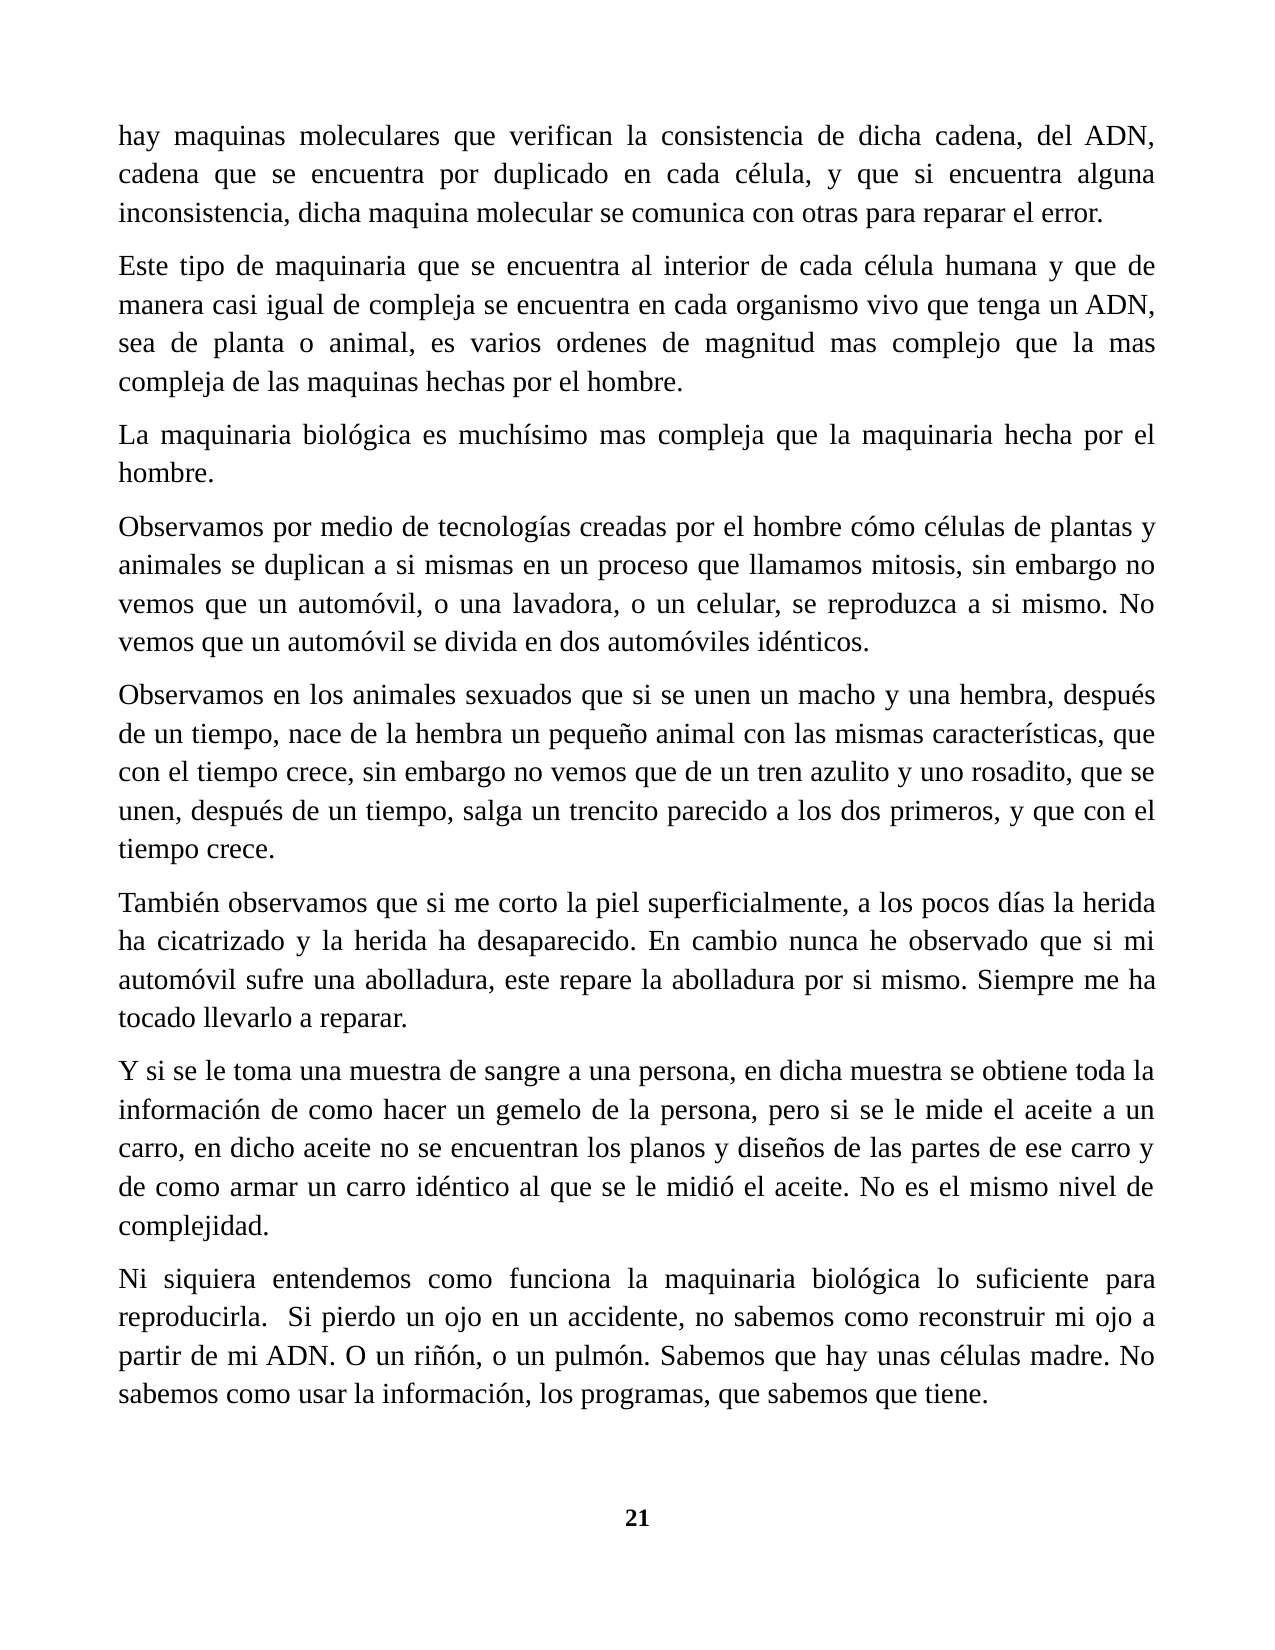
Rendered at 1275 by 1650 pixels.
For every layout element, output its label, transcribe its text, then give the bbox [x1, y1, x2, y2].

text Observamos en los animales sexuados que si se unen un macho y una hembra, después de un tiempo, nace de la hembra un pequeño animal con las mismas características, que con el tiempo crece, sin embargo no vemos que de un tren azulito y uno rosadito, que se unen, después de un tiempo, salga un trencito parecido a los dos primeros, y que con el tiempo crece. [118, 677, 1157, 865]
text Este tipo de maquinaria que se encuentra al interior de cada célula humana y que de manera casi igual de compleja se encuentra en cada organismo vivo que tenga un ADN, sea de planta o animal, es varios ordenes de magnitud mas complejo que la mas compleja de las maquinas hechas por el hombre. [118, 248, 1157, 397]
text Y si se le toma una muestra de sangre a una persona, en dicha muestra se obtiene toda la información de como hacer un gemelo de la persona, pero si se le mide el aceite a un carro, en dicho aceite no se encuentran los planos y diseños de las partes de ese carro y de como armar un carro idéntico al que se le midió el aceite. No es el mismo nivel de complejidad. [118, 1053, 1157, 1241]
text Observamos por medio de tecnologías creadas por el hombre cómo células de plantas y animales se duplican a si mismas en un proceso que llamamos mitosis, sin embargo no vemos que un automóvil, o una lavadora, o un celular, se reproduzca a si mismo. No vemos que un automóvil se divida en dos automóviles idénticos. [118, 509, 1157, 658]
text hay maquinas moleculares que verifican la consistencia de dicha cadena, del ADN, cadena que se encuentra por duplicado en cada célula, y que si encuentra alguna inconsistencia, dicha maquina molecular se comunica con otras para reparar el error. [118, 118, 1157, 229]
text La maquinaria biológica es muchísimo mas compleja que la maquinaria hecha por el hombre. [118, 417, 1157, 489]
text También observamos que si me corto la piel superficialmente, a los pocos días la herida ha cicatrizado y la herida ha desaparecido. En cambio nunca he observado que si mi automóvil sufre una abolladura, este repare la abolladura por si mismo. Siempre me ha tocado llevarlo a reparar. [118, 885, 1157, 1034]
text Ni siquiera entendemos como funciona la maquinaria biológica lo suficiente para reproducirla. Si pierdo un ojo en un accidente, no sabemos como reconstruir mi ojo a partir de mi ADN. O un riñón, o un pulmón. Sabemos que hay unas células madre. No sabemos como usar la información, los programas, que sabemos que tiene. [118, 1261, 1157, 1410]
